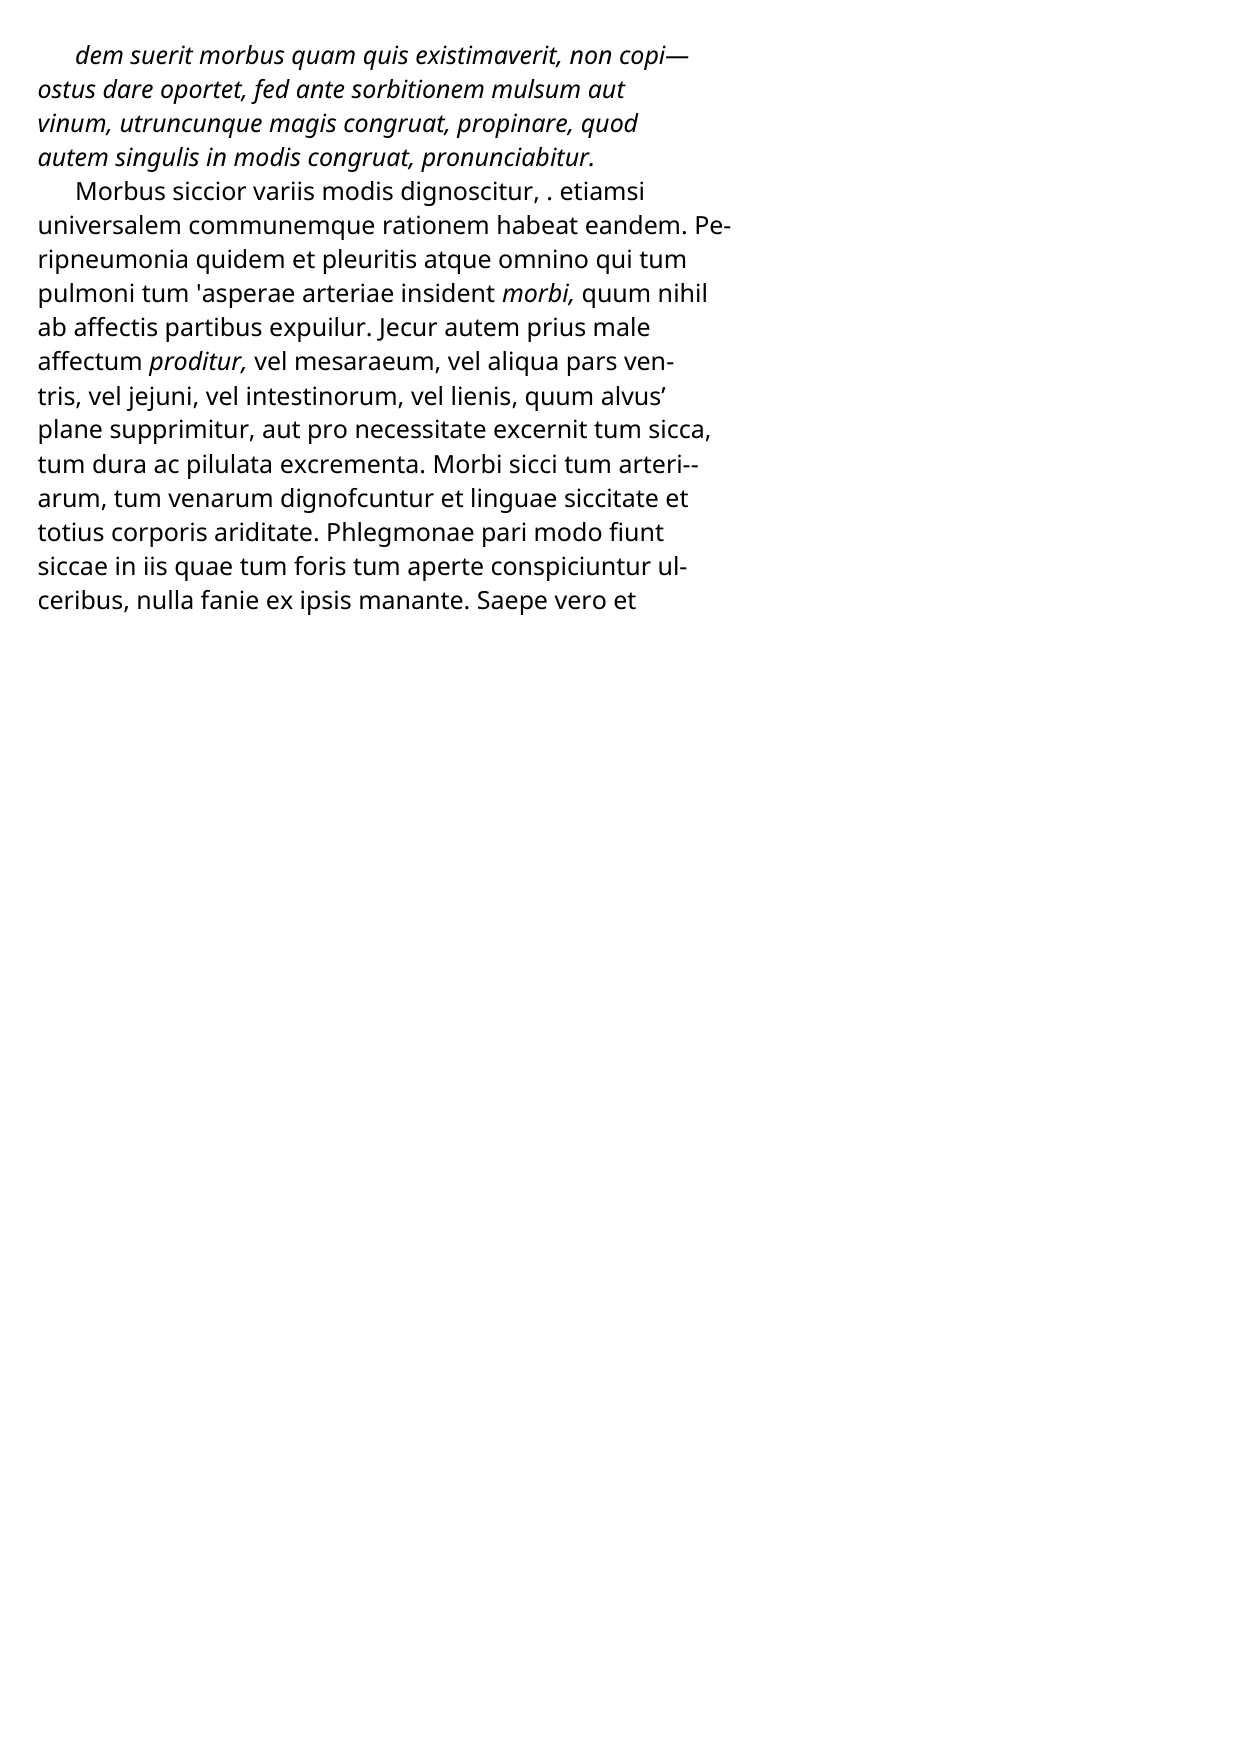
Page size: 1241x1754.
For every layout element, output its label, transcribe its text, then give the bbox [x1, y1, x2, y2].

text dem suerit morbus quam quis existimaverit, non copi— ostus dare oportet, fed ante sorbitionem mulsum aut vinum, utruncunque magis congruat, propinare, quod autem singulis in modis congruat, pronunciabitur. [37, 37, 1203, 174]
text Morbus siccior variis modis dignoscitur, . etiamsi universalem communemque rationem habeat eandem. Pe- ripneumonia quidem et pleuritis atque omnino qui tum pulmoni tum 'asperae arteriae insident morbi, quum nihil ab affectis partibus expuilur. Jecur autem prius male affectum proditur, vel mesaraeum, vel aliqua pars ven- tris, vel jejuni, vel intestinorum, vel lienis, quum alvus’ plane supprimitur, aut pro necessitate excernit tum sicca, tum dura ac pilulata excrementa. Morbi sicci tum arteri-- arum, tum venarum dignofcuntur et linguae siccitate et totius corporis ariditate. Phlegmonae pari modo fiunt siccae in iis quae tum foris tum aperte conspiciuntur ul- ceribus, nulla fanie ex ipsis manante. Saepe vero et [37, 174, 1203, 617]
